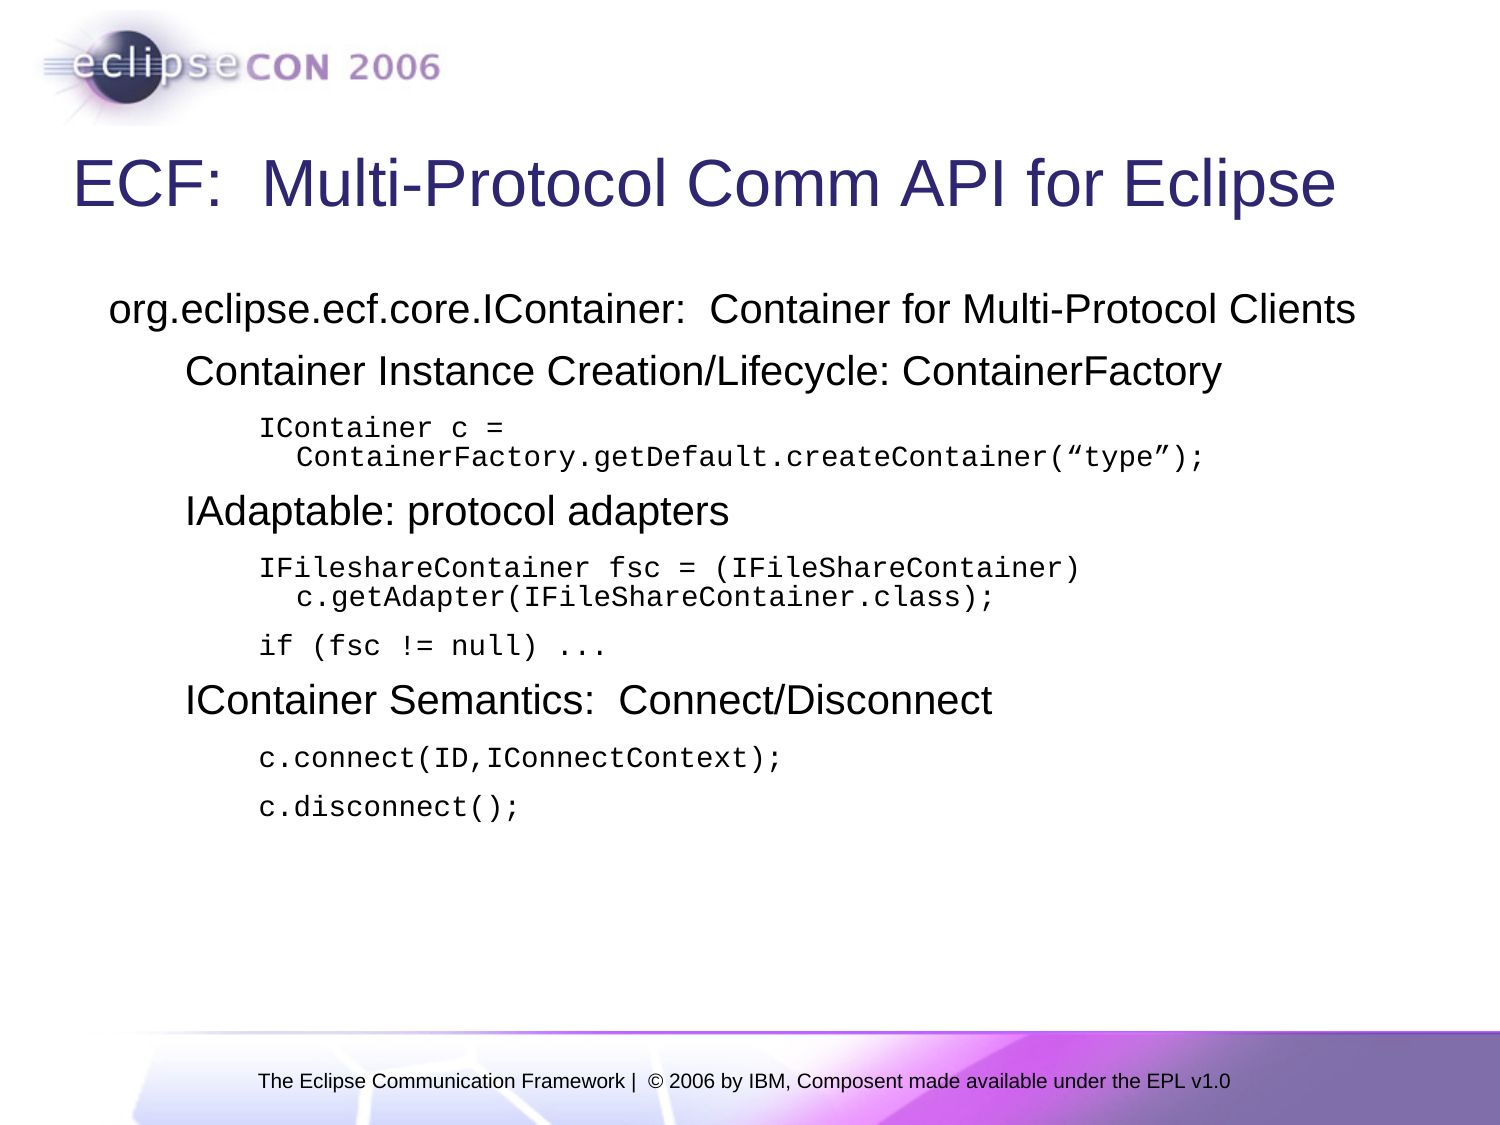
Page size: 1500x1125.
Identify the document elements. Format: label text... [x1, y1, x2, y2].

picture [0, 1031, 1500, 1125]
picture [31, 10, 1040, 126]
title ECF: Multi-Protocol Comm API for Eclipse [72, 150, 1425, 226]
list org.eclipse.ecf.core.IContainer: Container for Multi-Protocol Clients Container Instance Creation/Lifecycle: ContainerFactory IContainer c = ContainerFactory.getDefault.createContainer(“type”); IAdaptable: protocol adapters IFileshareContainer fsc = (IFileShareContainer) c.getAdapter(IFileShareContainer.class); if (fsc != null) ... IContainer Semantics: Connect/Disconnect c.connect(ID,IConnectContext); c.disconnect(); [108, 262, 1426, 1030]
